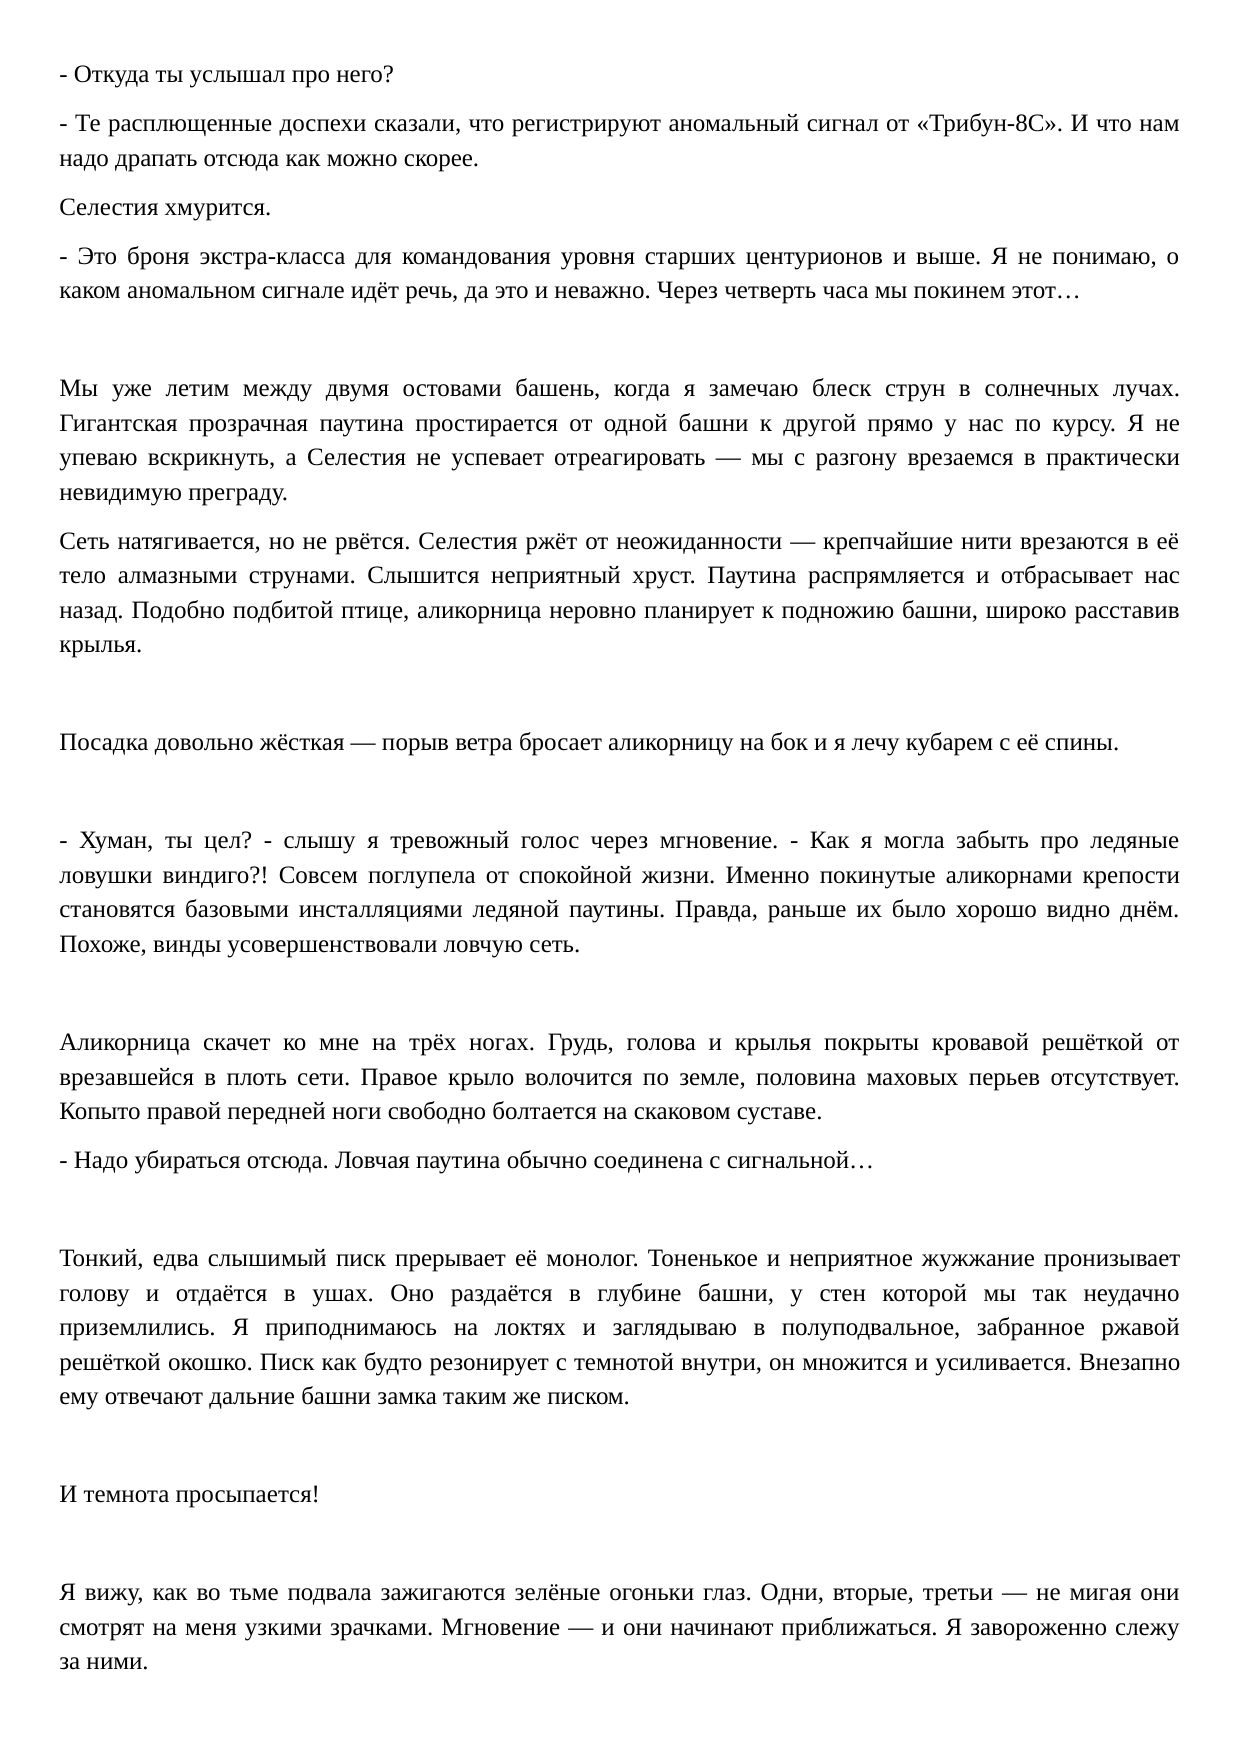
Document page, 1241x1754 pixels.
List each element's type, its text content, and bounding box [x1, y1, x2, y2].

text - Надо убираться отсюда. Ловчая паутина обычно соединена с сигнальной… [59, 1145, 1181, 1174]
text Посадка довольно жёсткая — порыв ветра бросает аликорницу на бок и я лечу кубарем с её спины. [59, 727, 1181, 756]
text Тонкий, едва слышимый писк прерывает её монолог. Тоненькое и неприятное жужжание пронизывает голову и отдаётся в ушах. Оно раздаётся в глубине башни, у стен которой мы так неудачно приземлились. Я приподнимаюсь на локтях и заглядываю в полуподвальное, забранное ржавой решёткой окошко. Писк как будто резонирует с темнотой внутри, он множится и усиливается. Внезапно ему отвечают дальние башни замка таким же писком. [59, 1243, 1181, 1410]
text Мы уже летим между двумя остовами башень, когда я замечаю блеск струн в солнечных лучах. Гигантская прозрачная паутина простирается от одной башни к другой прямо у нас по курсу. Я не упеваю вскрикнуть, а Селестия не успевает отреагировать — мы с разгону врезаемся в практически невидимую преграду. [59, 373, 1181, 506]
text Аликорница скачет ко мне на трёх ногах. Грудь, голова и крылья покрыты кровавой решёткой от врезавшейся в плоть сети. Правое крыло волочится по земле, половина маховых перьев отсутствует. Копыто правой передней ноги свободно болтается на скаковом суставе. [59, 1027, 1181, 1125]
text Сеть натягивается, но не рвётся. Селестия ржёт от неожиданности — крепчайшие нити врезаются в её тело алмазными струнами. Слышится неприятный хруст. Паутина распрямляется и отбрасывает нас назад. Подобно подбитой птице, аликорница неровно планирует к подножию башни, широко расставив крылья. [59, 526, 1181, 658]
text - Это броня экстра-класса для командования уровня старших центурионов и выше. Я не понимаю, о каком аномальном сигнале идёт речь, да это и неважно. Через четверть часа мы покинем этот… [59, 241, 1181, 304]
text - Откуда ты услышал про него? [59, 59, 1181, 88]
text Селестия хмурится. [59, 192, 1181, 220]
text - Те расплющенные доспехи сказали, что регистрируют аномальный сигнал от «Трибун-8С». И что нам надо драпать отсюда как можно скорее. [59, 108, 1181, 171]
text Я вижу, как во тьме подвала зажигаются зелёные огоньки глаз. Одни, вторые, третьи — не мигая они смотрят на меня узкими зрачками. Мгновение — и они начинают приближаться. Я завороженно слежу за ними. [59, 1577, 1181, 1675]
text - Хуман, ты цел? - слышу я тревожный голос через мгновение. - Как я могла забыть про ледяные ловушки виндиго?! Совсем поглупела от спокойной жизни. Именно покинутые аликорнами крепости становятся базовыми инсталляциями ледяной паутины. Правда, раньше их было хорошо видно днём. Похоже, винды усовершенствовали ловчую сеть. [59, 826, 1181, 958]
text И темнота просыпается! [59, 1479, 1181, 1508]
